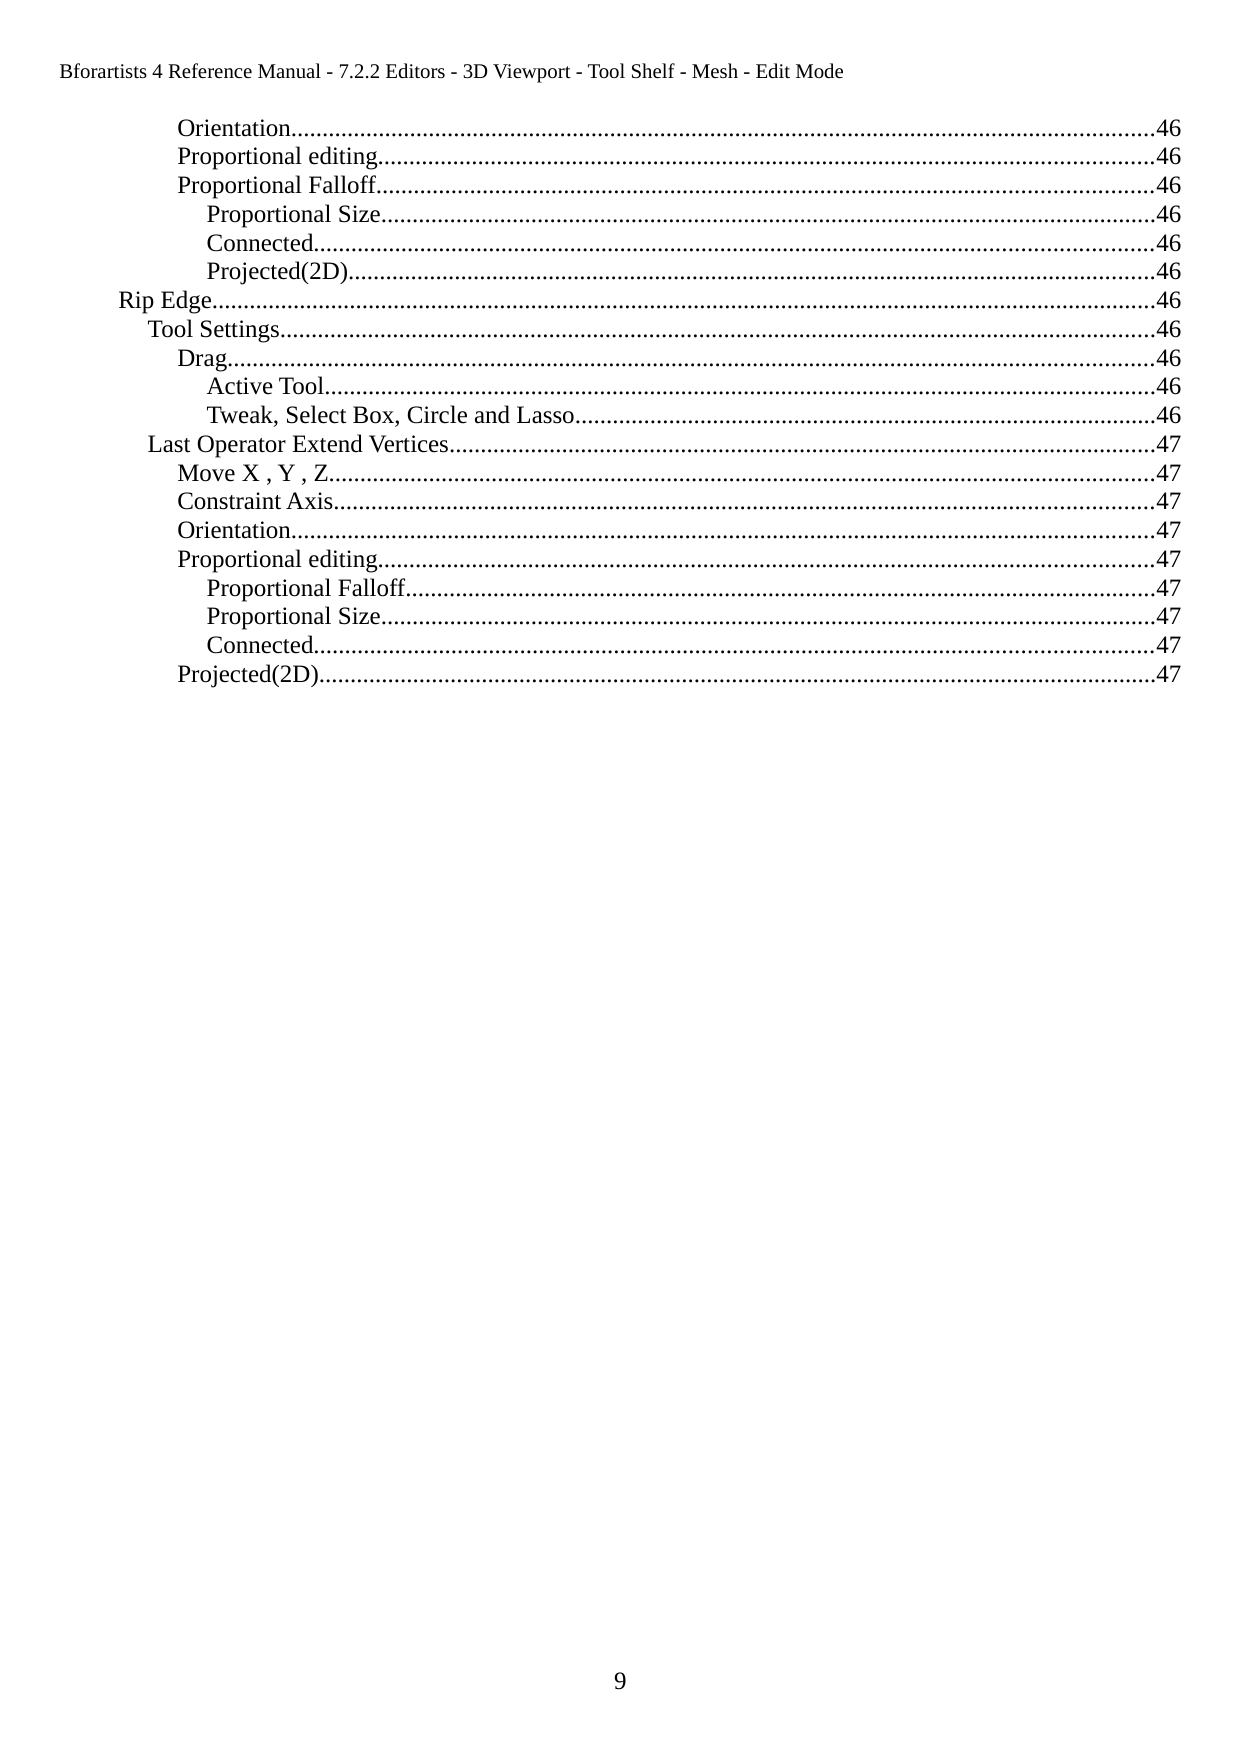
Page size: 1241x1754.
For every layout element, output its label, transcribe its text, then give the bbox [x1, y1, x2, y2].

text Connected 47 [206, 630, 1181, 659]
text Move X , Y , Z 47 [177, 458, 1181, 486]
text Drag 46 [177, 343, 1181, 371]
text Proportional Falloff 47 [206, 573, 1181, 601]
text Rip Edge 46 [118, 285, 1181, 314]
text Orientation 47 [177, 515, 1181, 544]
text Proportional editing 47 [177, 544, 1181, 573]
text Proportional Size 47 [206, 601, 1181, 630]
text Projected(2D) 46 [206, 256, 1181, 285]
text Constraint Axis 47 [177, 486, 1181, 515]
text Last Operator Extend Vertices 47 [147, 429, 1181, 458]
text Projected(2D) 47 [177, 659, 1181, 688]
text Proportional editing 46 [177, 141, 1181, 170]
text Proportional Size 46 [206, 199, 1181, 228]
text Connected 46 [206, 228, 1181, 256]
text Active Tool 46 [206, 371, 1181, 400]
text Proportional Falloff 46 [177, 170, 1181, 199]
text Tool Settings 46 [147, 314, 1181, 343]
text Orientation 46 [177, 113, 1181, 141]
text Tweak, Select Box, Circle and Lasso 46 [206, 400, 1181, 429]
